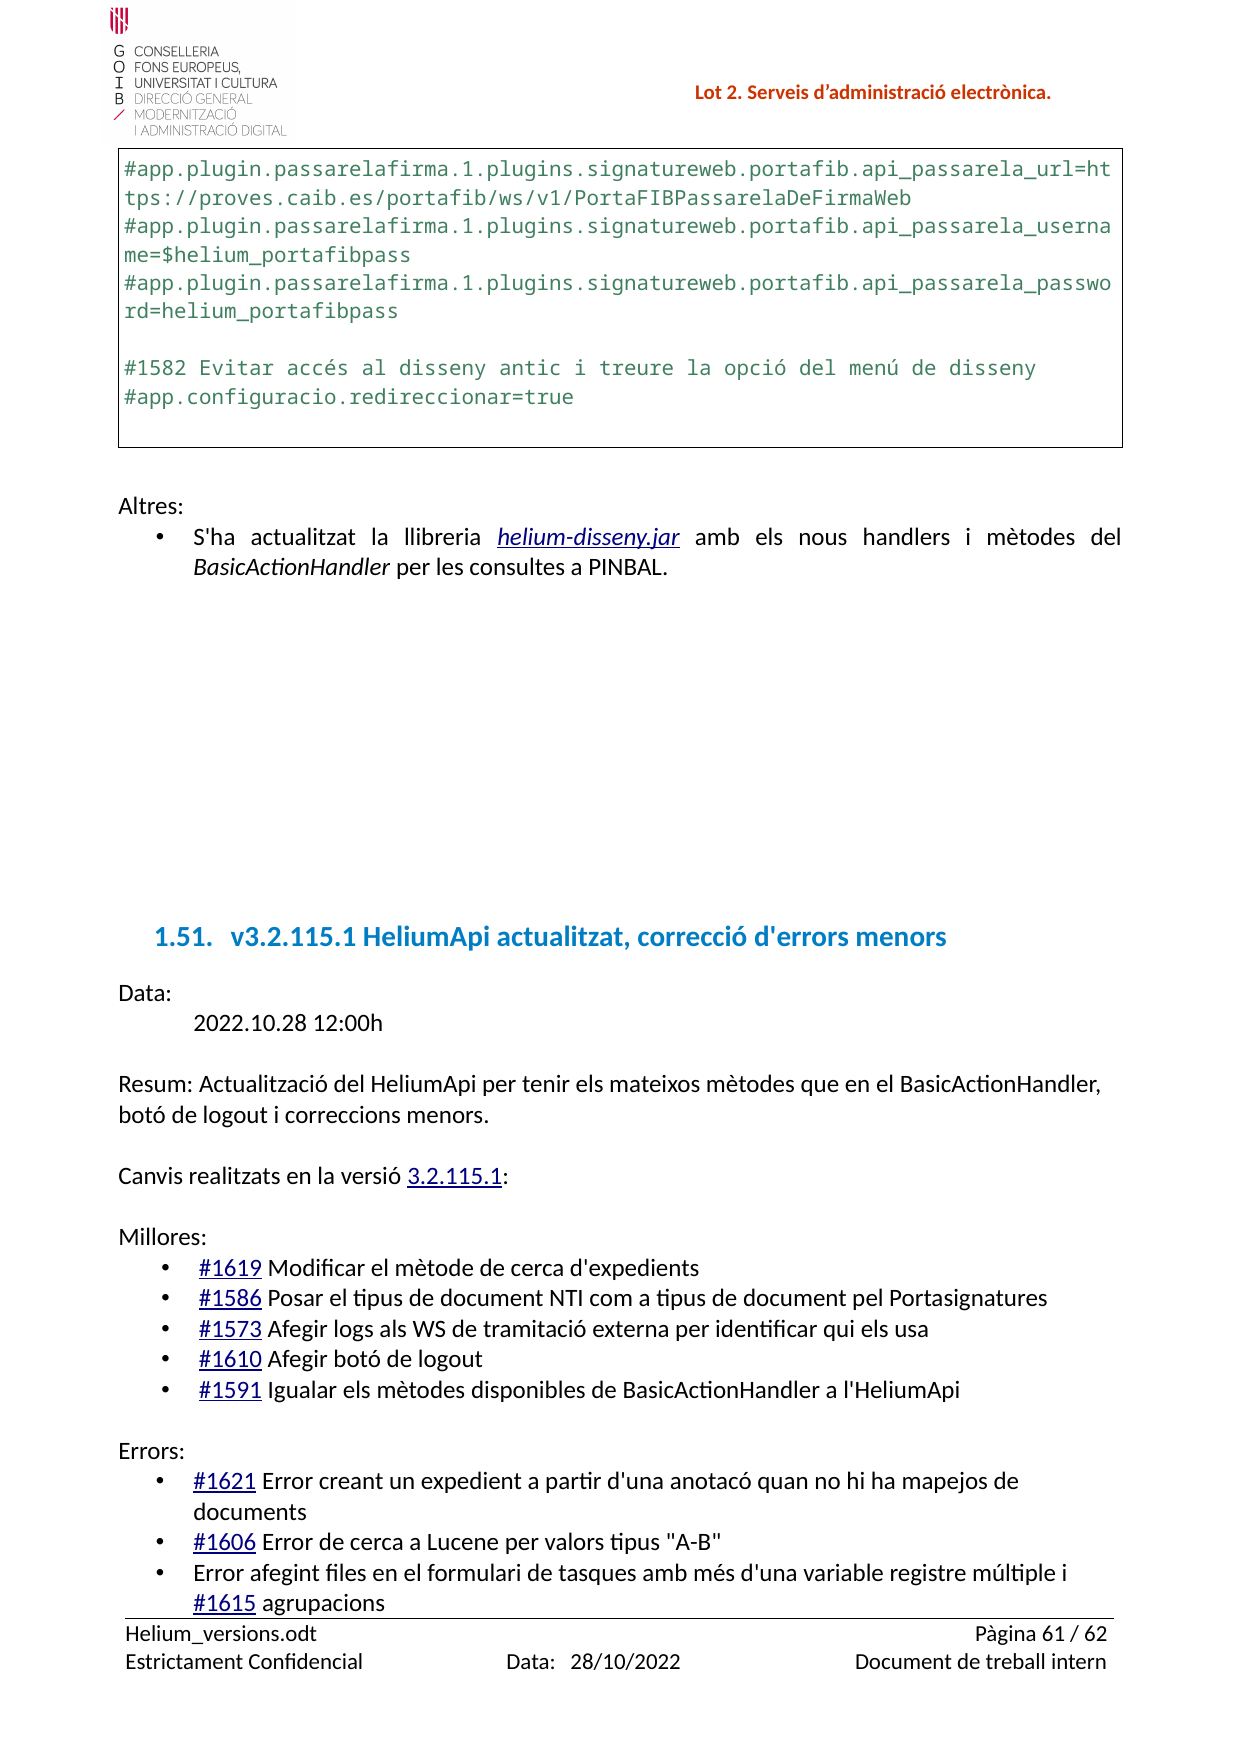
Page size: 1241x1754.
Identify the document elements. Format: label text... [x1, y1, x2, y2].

list #1573 Afegir logs als WS de tramitació externa per identificar qui els usa [161, 1313, 1122, 1343]
text Millores: [118, 1221, 1122, 1252]
text Canvis realitzats en la versió 3.2.115.1: [118, 1160, 1122, 1191]
list #1619 Modificar el mètode de cerca d'expedients [161, 1252, 1122, 1282]
text Altres: [118, 490, 1122, 521]
subtitle v3.2.115.1 HeliumApi actualitzat, correcció d'errors menors [153, 918, 1122, 953]
picture [100, 0, 297, 144]
list #1586 Posar el tipus de document NTI com a tipus de document pel Portasignatures [161, 1282, 1122, 1313]
text Errors: [118, 1435, 1122, 1465]
text Data: [118, 977, 1122, 1007]
list S'ha actualitzat la llibreria helium-disseny.jar amb els nous handlers i mètodes del BasicActionHandler per les consultes a PINBAL. [156, 521, 1122, 582]
table_header #app.plugin.passarelafirma.1.plugins.signatureweb.portafib.api_passarela_url=https://proves.caib.es/portafib/ws/v1/PortaFIBPassarelaDeFirmaWeb #app.plugin.passarelafirma.1.plugins.signatureweb.portafib.api_passarela_username=$helium_portafibpass #app.plugin.passarelafirma.1.plugins.signatureweb.portafib.api_passarela_password=helium_portafibpass #1582 Evitar accés al disseny antic i treure la opció del menú de disseny #app.configuracio.redireccionar=true [119, 149, 1122, 447]
list #1610 Afegir botó de logout [161, 1343, 1122, 1374]
list #1621 Error creant un expedient a partir d'una anotacó quan no hi ha mapejos de documents [156, 1465, 1122, 1526]
list Error afegint files en el formulari de tasques amb més d'una variable registre múltiple i #1615 agrupacions [156, 1557, 1122, 1618]
list #1606 Error de cerca a Lucene per valors tipus "A-B" [156, 1526, 1122, 1557]
list #1591 Igualar els mètodes disponibles de BasicActionHandler a l'HeliumApi [161, 1374, 1122, 1404]
text Resum: Actualització del HeliumApi per tenir els mateixos mètodes que en el BasicActionHandler, botó de logout i correccions menors. [118, 1068, 1122, 1129]
text 2022.10.28 12:00h [118, 1007, 1122, 1038]
